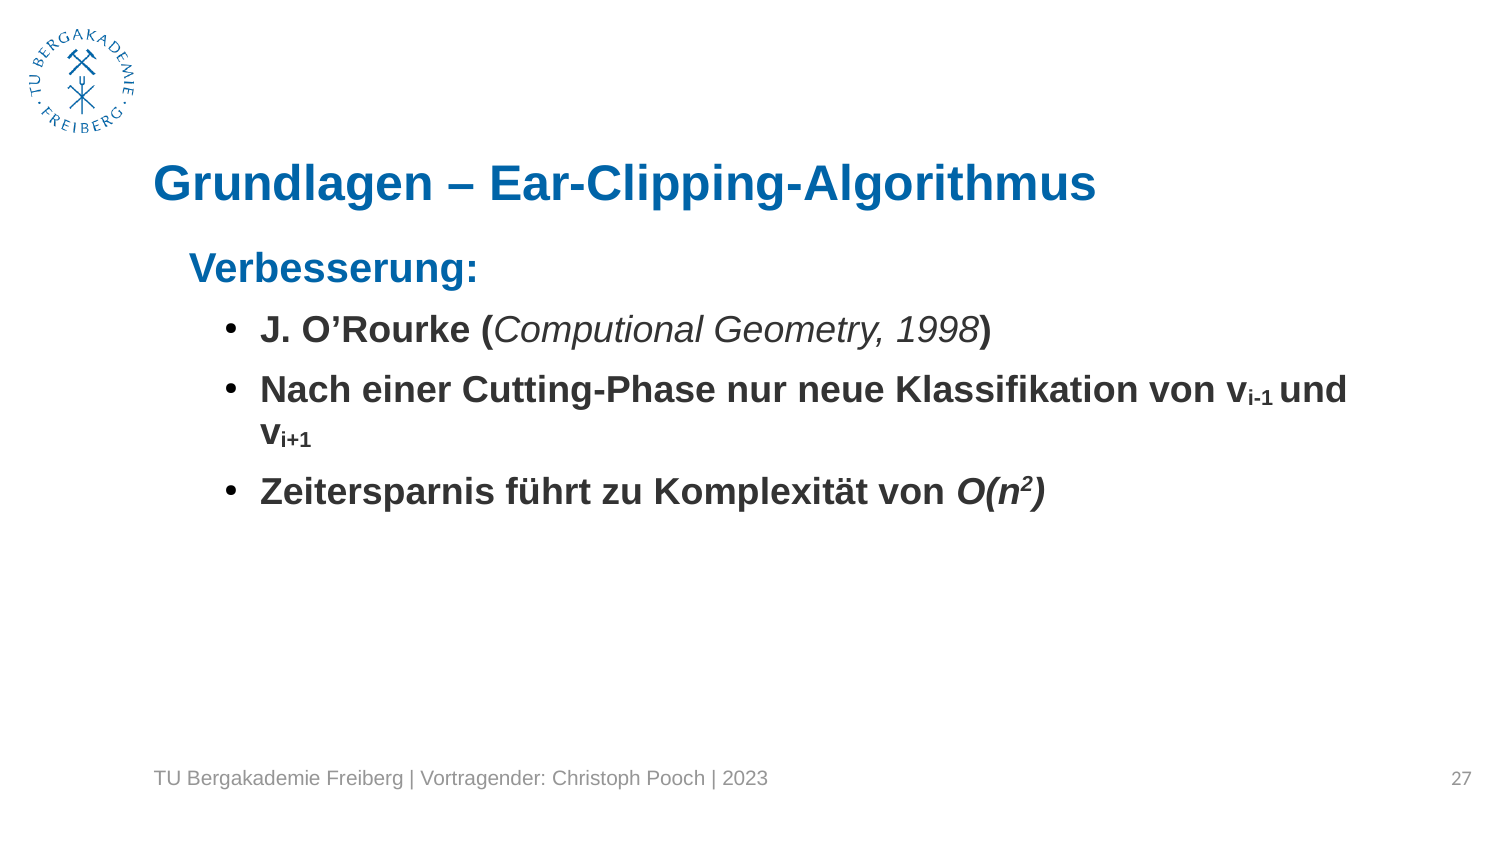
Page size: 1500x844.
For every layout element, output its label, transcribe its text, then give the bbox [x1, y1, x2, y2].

picture [29, 29, 134, 133]
slide_number [1352, 764, 1473, 825]
list Grundlagen – Ear-Clipping-Algorithmus [153, 150, 1353, 221]
list Verbesserung: J. O’Rourke (Computional Geometry, 1998) Nach einer Cutting-Phase nur neue Klassifikation von vi-1 und vi+1 Zeitersparnis führt zu Komplexität von O(n2) [153, 244, 1353, 777]
footer TU Bergakademie Freiberg | Vortragender: Christoph Pooch | 2023 [153, 777, 1353, 824]
